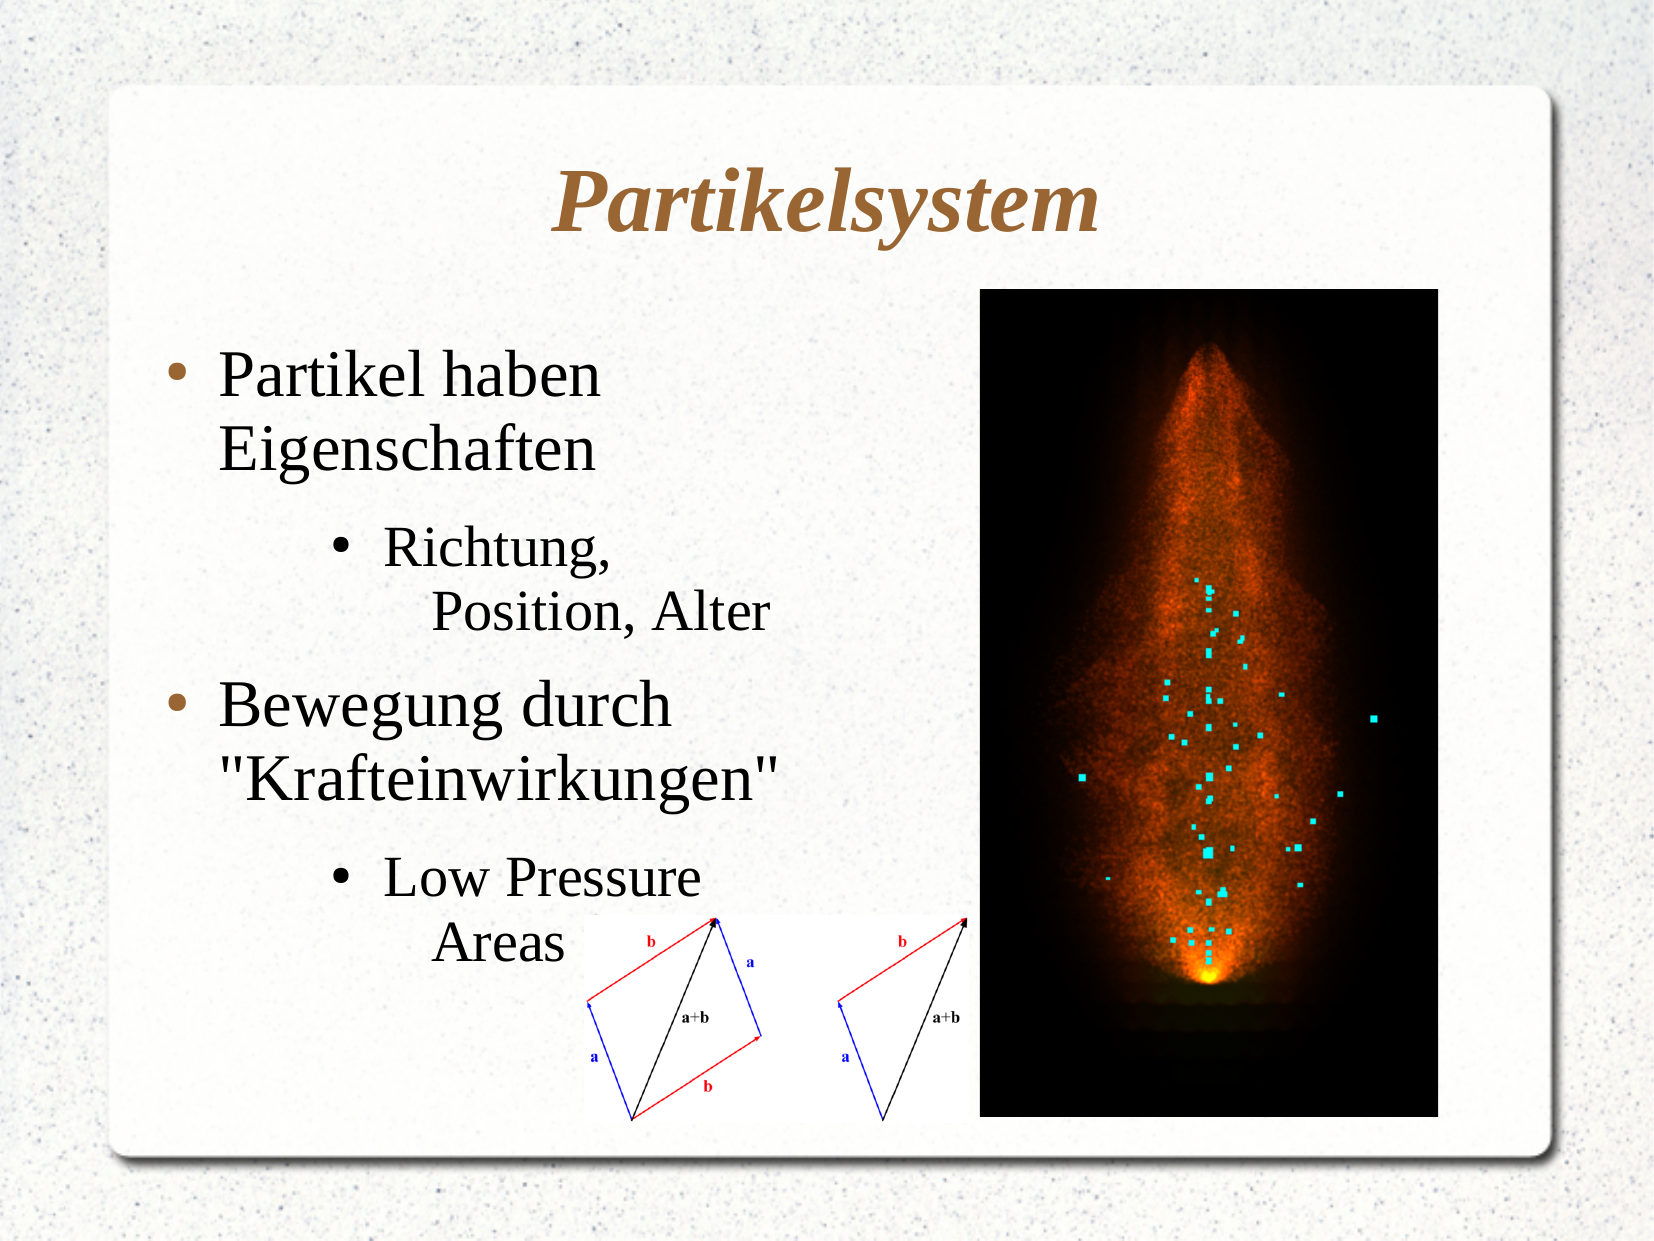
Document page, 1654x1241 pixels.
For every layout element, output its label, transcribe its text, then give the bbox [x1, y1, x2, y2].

title Partikelsystem [118, 96, 1536, 304]
picture [0, 0, 1654, 1241]
list Partikel haben Eigenschaften Richtung, Position, Alter Bewegung durch "Krafteinwirkungen" Low Pressure Areas [147, 336, 811, 987]
